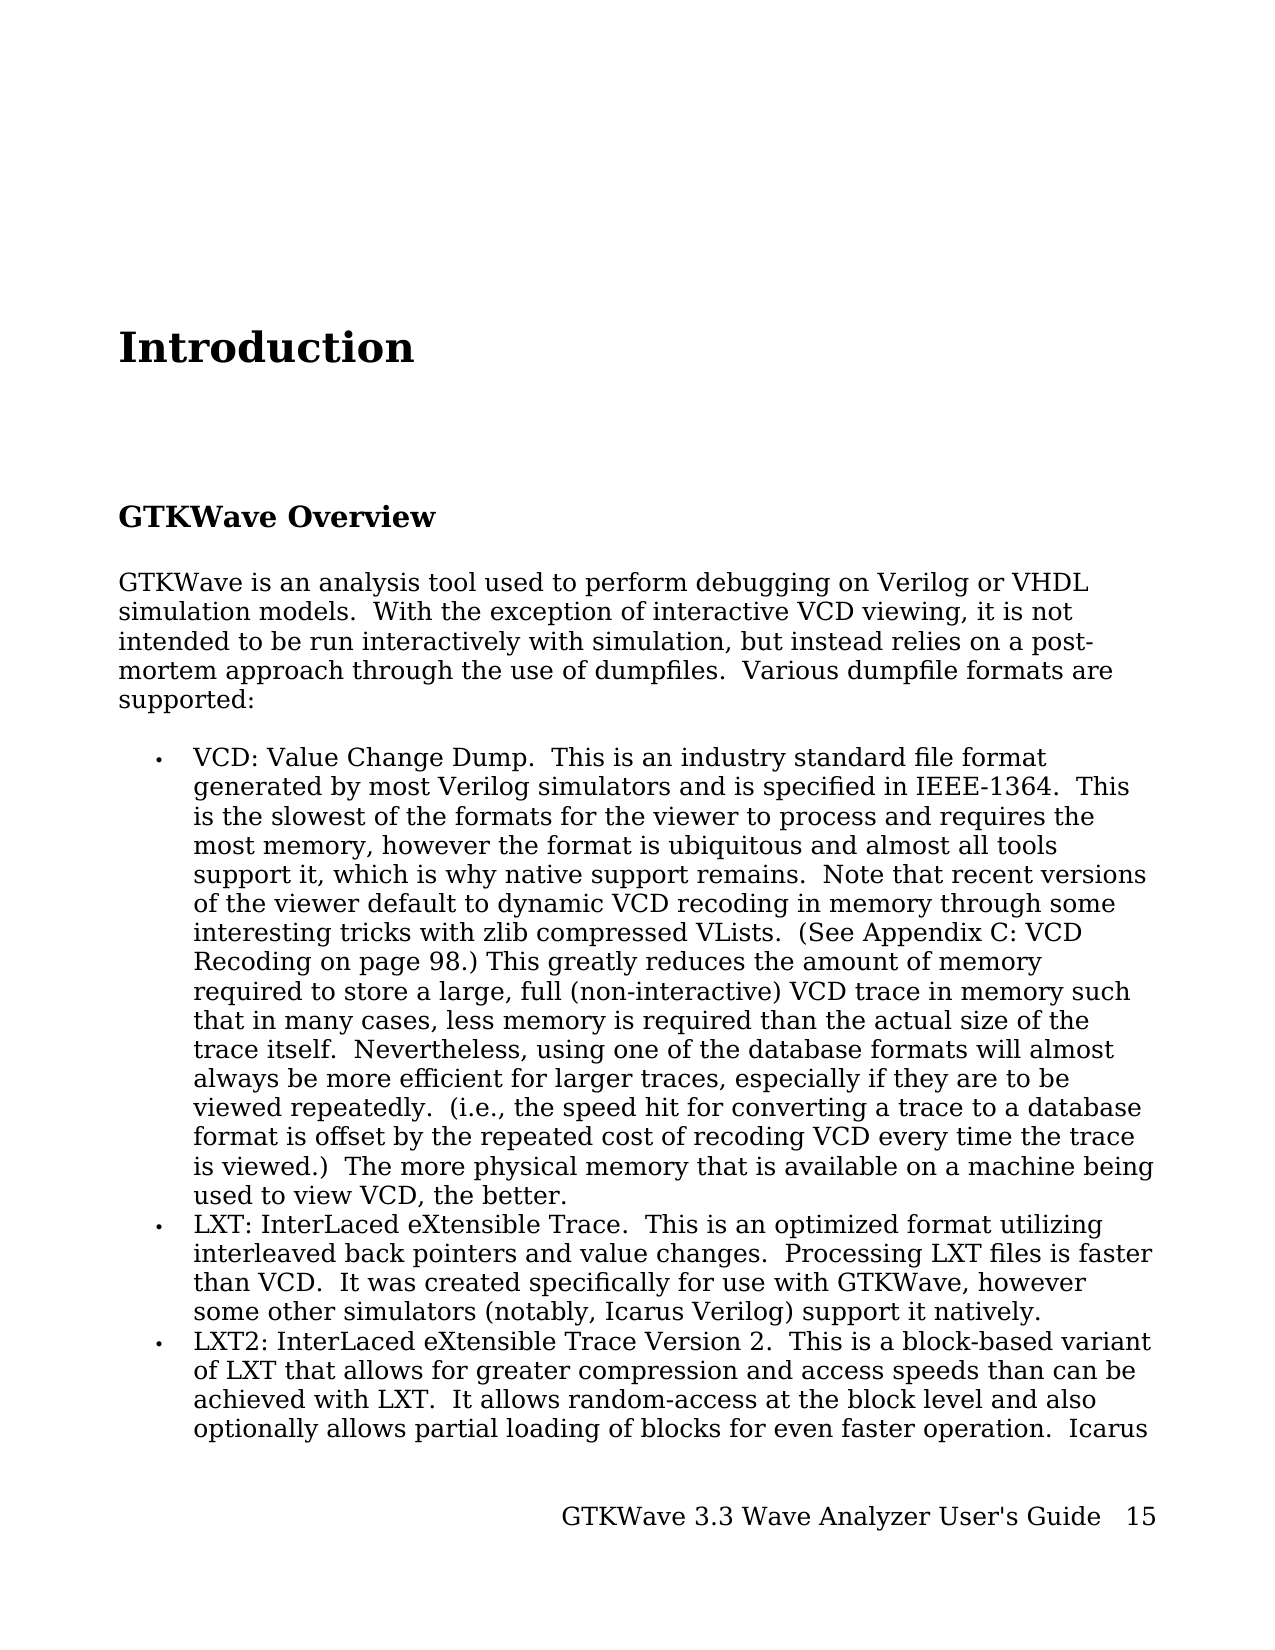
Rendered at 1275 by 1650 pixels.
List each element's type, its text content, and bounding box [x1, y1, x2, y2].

list VCD: Value Change Dump. This is an industry standard file format generated by most Verilog simulators and is specified in IEEE-1364. This is the slowest of the formats for the viewer to process and requires the most memory, however the format is ubiquitous and almost all tools support it, which is why native support remains. Note that recent versions of the viewer default to dynamic VCD recoding in memory through some interesting tricks with zlib compressed VLists. (See Appendix C: VCD Recoding on page 98.) This greatly reduces the amount of memory required to store a large, full (non-interactive) VCD trace in memory such that in many cases, less memory is required than the actual size of the trace itself. Nevertheless, using one of the database formats will almost always be more efficient for larger traces, especially if they are to be viewed repeatedly. (i.e., the speed hit for converting a trace to a database format is offset by the repeated cost of recoding VCD every time the trace is viewed.) The more physical memory that is available on a machine being used to view VCD, the better. [156, 743, 1157, 1210]
subtitle GTKWave Overview [118, 500, 1157, 534]
text GTKWave is an analysis tool used to perform debugging on Verilog or VHDL simulation models. With the exception of interactive VCD viewing, it is not intended to be run interactively with simulation, but instead relies on a post-mortem approach through the use of dumpfiles. Various dumpfile formats are supported: [118, 568, 1157, 714]
list LXT: InterLaced eXtensible Trace. This is an optimized format utilizing interleaved back pointers and value changes. Processing LXT files is faster than VCD. It was created specifically for use with GTKWave, however some other simulators (notably, Icarus Verilog) support it natively. [156, 1210, 1157, 1327]
list LXT2: InterLaced eXtensible Trace Version 2. This is a block-based variant of LXT that allows for greater compression and access speeds than can be achieved with LXT. It allows random-access at the block level and also optionally allows partial loading of blocks for even faster operation. Icarus [156, 1327, 1157, 1443]
subtitle Introduction [118, 324, 1157, 373]
